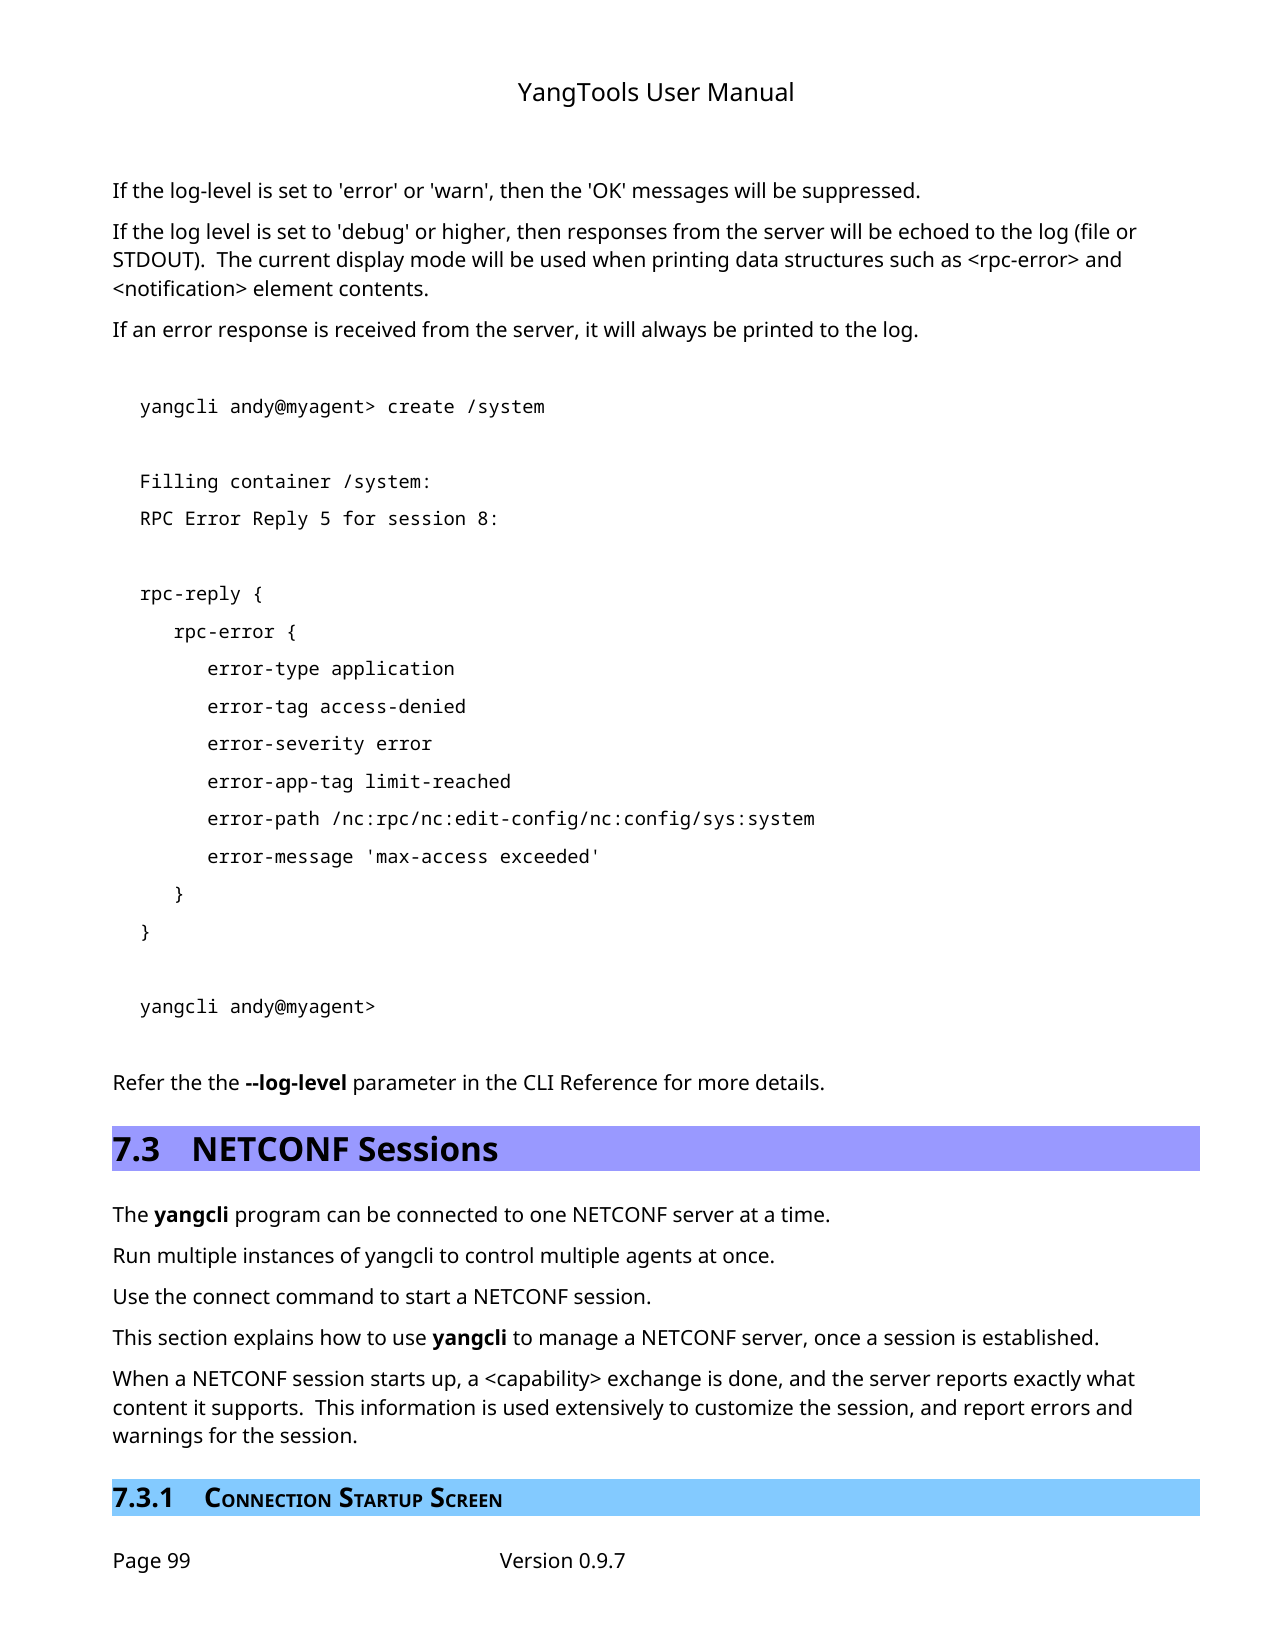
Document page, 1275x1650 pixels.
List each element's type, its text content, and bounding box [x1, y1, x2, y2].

text When a NETCONF session starts up, a <capability> exchange is done, and the server reports exactly what content it supports. This information is used extensively to customize the session, and report errors and warnings for the session. [112, 1364, 1200, 1449]
text Filling container /system: [139, 468, 1200, 494]
text error-type application [139, 656, 1200, 681]
subtitle NETCONF Sessions [112, 1126, 1200, 1171]
text } [139, 918, 1200, 944]
text yangcli andy@myagent> create /system [139, 393, 1200, 419]
text error-message 'max-access exceeded' [139, 843, 1200, 869]
text error-severity error [139, 731, 1200, 756]
text If the log-level is set to 'error' or 'warn', then the 'OK' messages will be suppressed. [112, 176, 1200, 204]
text If the log level is set to 'debug' or higher, then responses from the server will be echoed to the log (file or STDOUT). The current display mode will be used when printing data structures such as <rpc-error> and <notification> element contents. [112, 217, 1200, 302]
text Refer the the --log-level parameter in the CLI Reference for more details. [112, 1068, 1200, 1097]
text This section explains how to use yangcli to manage a NETCONF server, once a session is established. [112, 1323, 1200, 1352]
text error-path /nc:rpc/nc:edit-config/nc:config/sys:system [139, 806, 1200, 831]
text Run multiple instances of yangcli to control multiple agents at once. [112, 1241, 1200, 1270]
text } [139, 881, 1200, 906]
text yangcli andy@myagent> [139, 993, 1200, 1019]
text error-app-tag limit-reached [139, 768, 1200, 794]
text Use the connect command to start a NETCONF session. [112, 1282, 1200, 1311]
subtitle Connection Startup Screen [112, 1479, 1200, 1516]
text error-tag access-denied [139, 693, 1200, 719]
text If an error response is received from the server, it will always be printed to the log. [112, 315, 1200, 343]
text The yangcli program can be connected to one NETCONF server at a time. [112, 1200, 1200, 1229]
text RPC Error Reply 5 for session 8: [139, 506, 1200, 531]
text rpc-reply { [139, 581, 1200, 606]
text rpc-error { [139, 618, 1200, 644]
